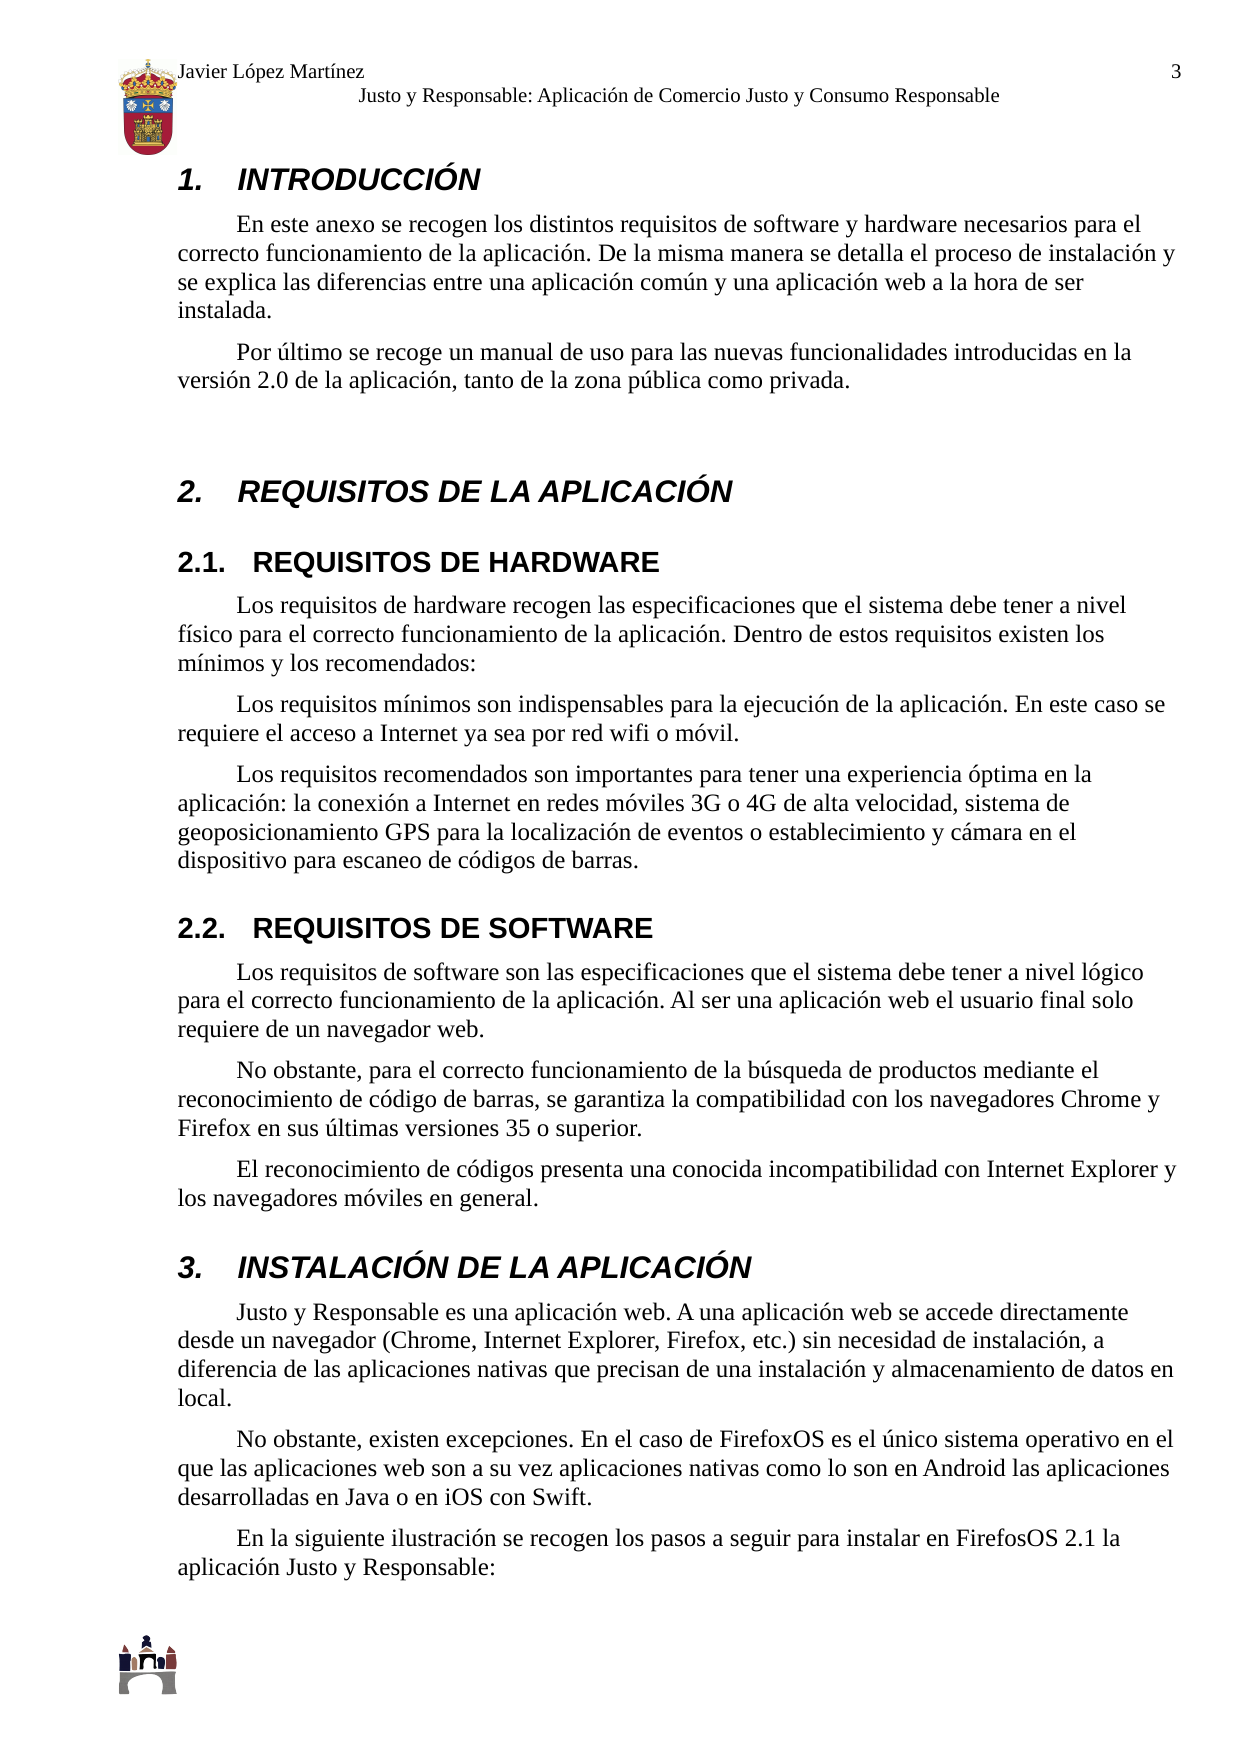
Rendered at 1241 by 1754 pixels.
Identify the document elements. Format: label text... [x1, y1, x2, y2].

text Los requisitos mínimos son indispensables para la ejecución de la aplicación. En este caso se requiere el acceso a Internet ya sea por red wifi o móvil. [177, 689, 1181, 747]
picture [118, 59, 178, 155]
text Los requisitos de software son las especificaciones que el sistema debe tener a nivel lógico para el correcto funcionamiento de la aplicación. Al ser una aplicación web el usuario final solo requiere de un navegador web. [177, 957, 1181, 1043]
text El reconocimiento de códigos presenta una conocida incompatibilidad con Internet Explorer y los navegadores móviles en general. [177, 1154, 1181, 1212]
text Los requisitos de hardware recogen las especificaciones que el sistema debe tener a nivel físico para el correcto funcionamiento de la aplicación. Dentro de estos requisitos existen los mínimos y los recomendados: [177, 591, 1181, 677]
subtitle INSTALACIÓN DE LA APLICACIÓN [177, 1249, 1181, 1285]
text Por último se recoge un manual de uso para las nuevas funcionalidades introducidas en la versión 2.0 de la aplicación, tanto de la zona pública como privada. [177, 337, 1181, 394]
text En este anexo se recogen los distintos requisitos de software y hardware necesarios para el correcto funcionamiento de la aplicación. De la misma manera se detalla el proceso de instalación y se explica las diferencias entre una aplicación común y una aplicación web a la hora de ser instalada. [177, 209, 1181, 324]
text Los requisitos recomendados son importantes para tener una experiencia óptima en la aplicación: la conexión a Internet en redes móviles 3G o 4G de alta velocidad, sistema de geoposicionamiento GPS para la localización de eventos o establecimiento y cámara en el dispositivo para escaneo de códigos de barras. [177, 759, 1181, 874]
subtitle REQUISITOS DE HARDWARE [177, 545, 1181, 579]
text No obstante, para el correcto funcionamiento de la búsqueda de productos mediante el reconocimiento de código de barras, se garantiza la compatibilidad con los navegadores Chrome y Firefox en sus últimas versiones 35 o superior. [177, 1056, 1181, 1142]
text No obstante, existen excepciones. En el caso de FirefoxOS es el único sistema operativo en el que las aplicaciones web son a su vez aplicaciones nativas como lo son en Android las aplicaciones desarrolladas en Java o en iOS con Swift. [177, 1424, 1181, 1511]
subtitle REQUISITOS DE LA APLICACIÓN [177, 473, 1181, 509]
text Justo y Responsable es una aplicación web. A una aplicación web se accede directamente desde un navegador (Chrome, Internet Explorer, Firefox, etc.) sin necesidad de instalación, a diferencia de las aplicaciones nativas que precisan de una instalación y almacenamiento de datos en local. [177, 1297, 1181, 1412]
text En la siguiente ilustración se recogen los pasos a seguir para instalar en FirefosOS 2.1 la aplicación Justo y Responsable: [177, 1523, 1181, 1581]
subtitle REQUISITOS DE SOFTWARE [177, 912, 1181, 945]
picture [118, 1634, 178, 1695]
subtitle INTRODUCCIÓN [177, 161, 1181, 197]
